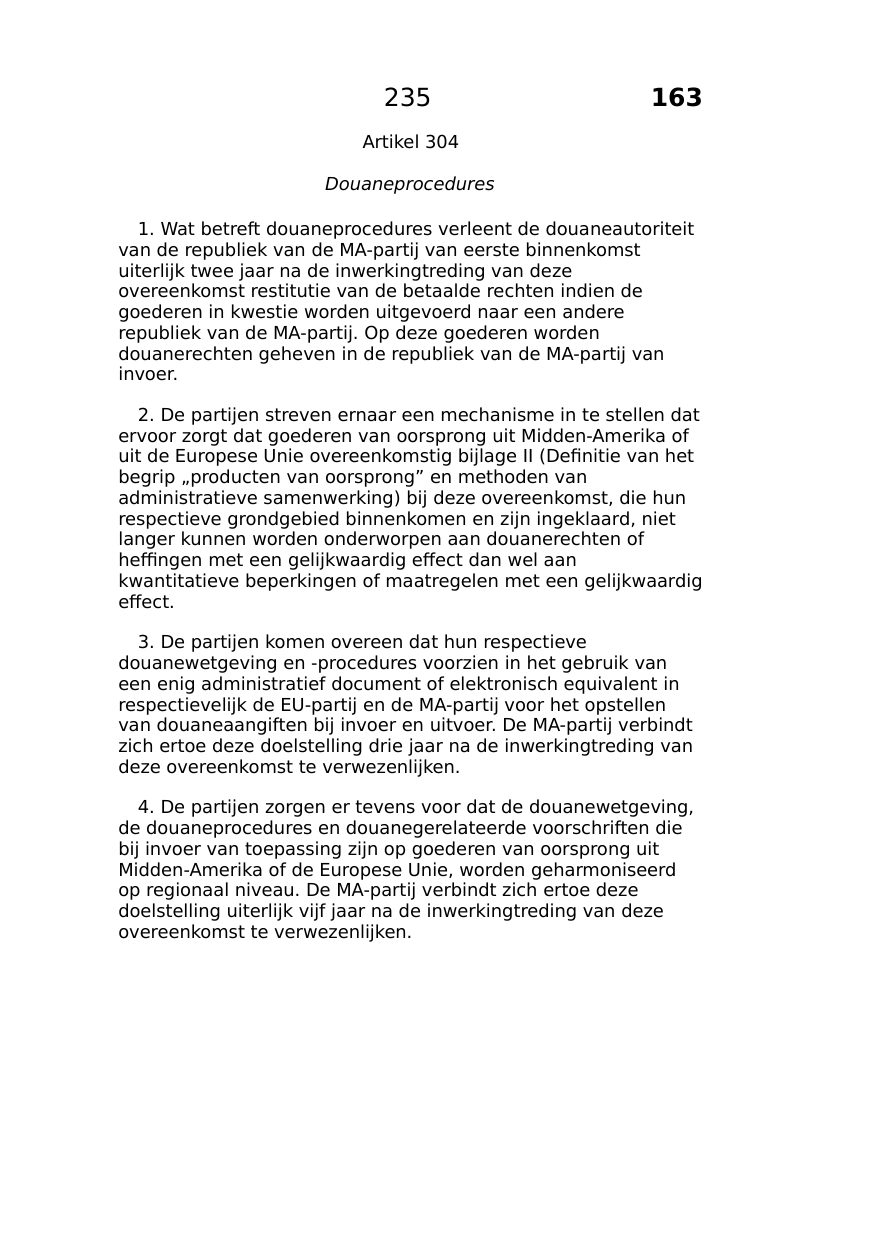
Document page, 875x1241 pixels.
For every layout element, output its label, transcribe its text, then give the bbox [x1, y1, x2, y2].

text 1. Wat betreft douaneprocedures verleent de douaneautoriteit van de republiek van de MA-partij van eerste binnenkomst uiterlijk twee jaar na de inwerkingtreding van deze overeenkomst restitutie van de betaalde rechten indien de goederen in kwestie worden uitgevoerd naar een andere republiek van de MA-partij. Op deze goederen worden douanerechten geheven in de republiek van de MA-partij van invoer. [118, 219, 703, 385]
subtitle Artikel 304 Douaneprocedures [118, 132, 703, 194]
text 2. De partijen streven ernaar een mechanisme in te stellen dat ervoor zorgt dat goederen van oorsprong uit Midden-Amerika of uit de Europese Unie overeenkomstig bijlage II (Definitie van het begrip „producten van oorsprong” en methoden van administratieve samenwerking) bij deze overeenkomst, die hun respectieve grondgebied binnenkomen en zijn ingeklaard, niet langer kunnen worden onderworpen aan douanerechten of heffingen met een gelijkwaardig effect dan wel aan kwantitatieve beperkingen of maatregelen met een gelijkwaardig effect. [118, 405, 703, 612]
text 4. De partijen zorgen er tevens voor dat de douanewetgeving, de douaneprocedures en douanegerelateerde voorschriften die bij invoer van toepassing zijn op goederen van oorsprong uit Midden-Amerika of de Europese Unie, worden geharmoniseerd op regionaal niveau. De MA-partij verbindt zich ertoe deze doelstelling uiterlijk vijf jaar na de inwerkingtreding van deze overeenkomst te verwezenlijken. [118, 797, 703, 942]
text 3. De partijen komen overeen dat hun respectieve douanewetgeving en -procedures voorzien in het gebruik van een enig administratief document of elektronisch equivalent in respectievelijk de EU-partij en de MA-partij voor het opstellen van douaneaangiften bij invoer en uitvoer. De MA-partij verbindt zich ertoe deze doelstelling drie jaar na de inwerkingtreding van deze overeenkomst te verwezenlijken. [118, 632, 703, 777]
